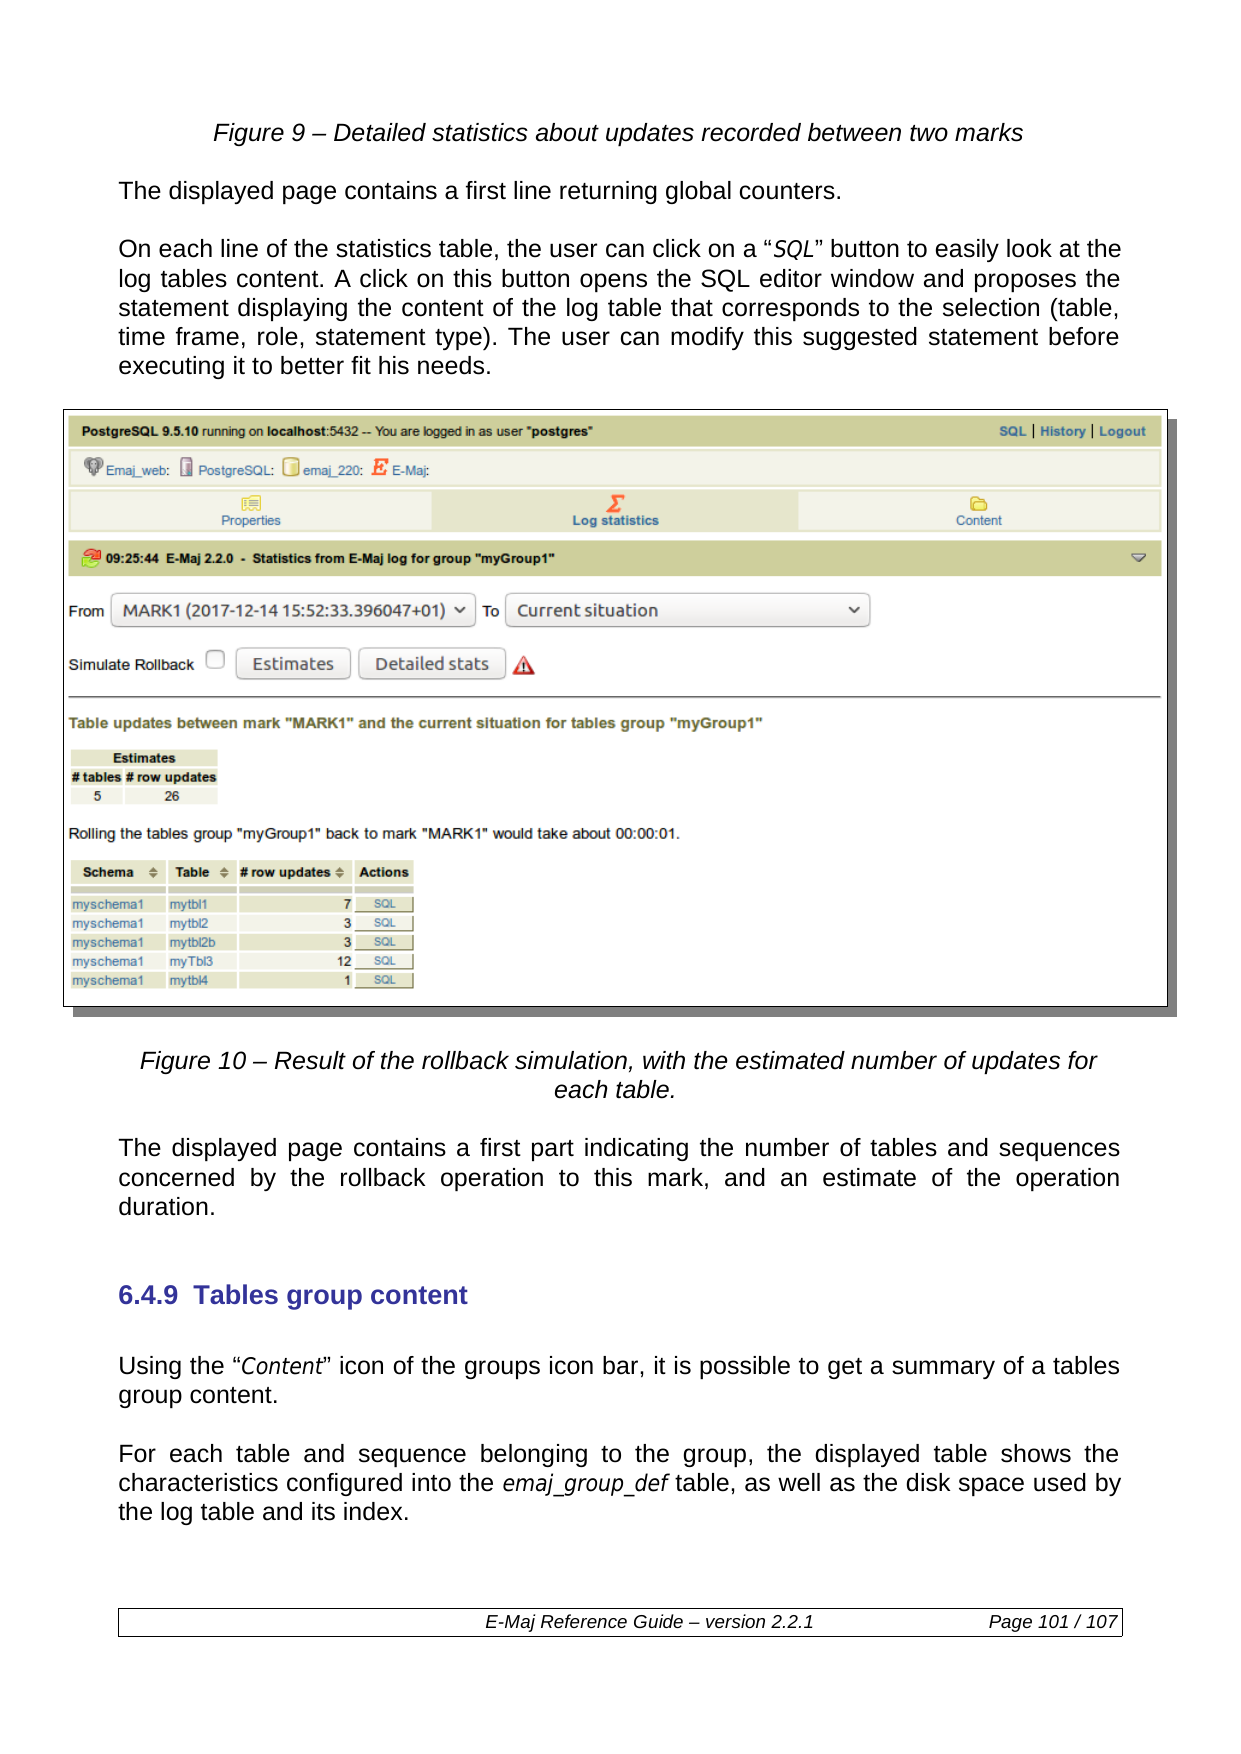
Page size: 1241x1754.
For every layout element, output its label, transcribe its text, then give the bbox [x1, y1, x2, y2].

text Using the “Content” icon of the groups icon bar, it is possible to get a summary of a tables group content. [118, 1351, 1122, 1409]
text The displayed page contains a first part indicating the number of tables and sequences concerned by the rollback operation to this mark, and an estimate of the operation duration. [118, 1133, 1122, 1221]
picture [66, 411, 1164, 1004]
subtitle Tables group content [118, 1279, 1122, 1310]
text For each table and sequence belonging to the group, the displayed table shows the characteristics configured into the emaj_group_def table, as well as the disk space used by the log table and its index. [118, 1438, 1122, 1526]
text Figure 9 – Detailed statistics about updates recorded between two marks [118, 118, 1122, 147]
text Figure 10 – Result of the rollback simulation, with the estimated number of updates for each table. [118, 1046, 1122, 1104]
text On each line of the statistics table, the user can click on a “SQL” button to easily look at the log tables content. A click on this button opens the SQL editor window and proposes the statement displaying the content of the log table that corresponds to the selection (table, time frame, role, statement type). The user can modify this suggested statement before executing it to better fit his needs. [118, 234, 1122, 380]
text The displayed page contains a first line returning global counters. [118, 176, 1122, 205]
